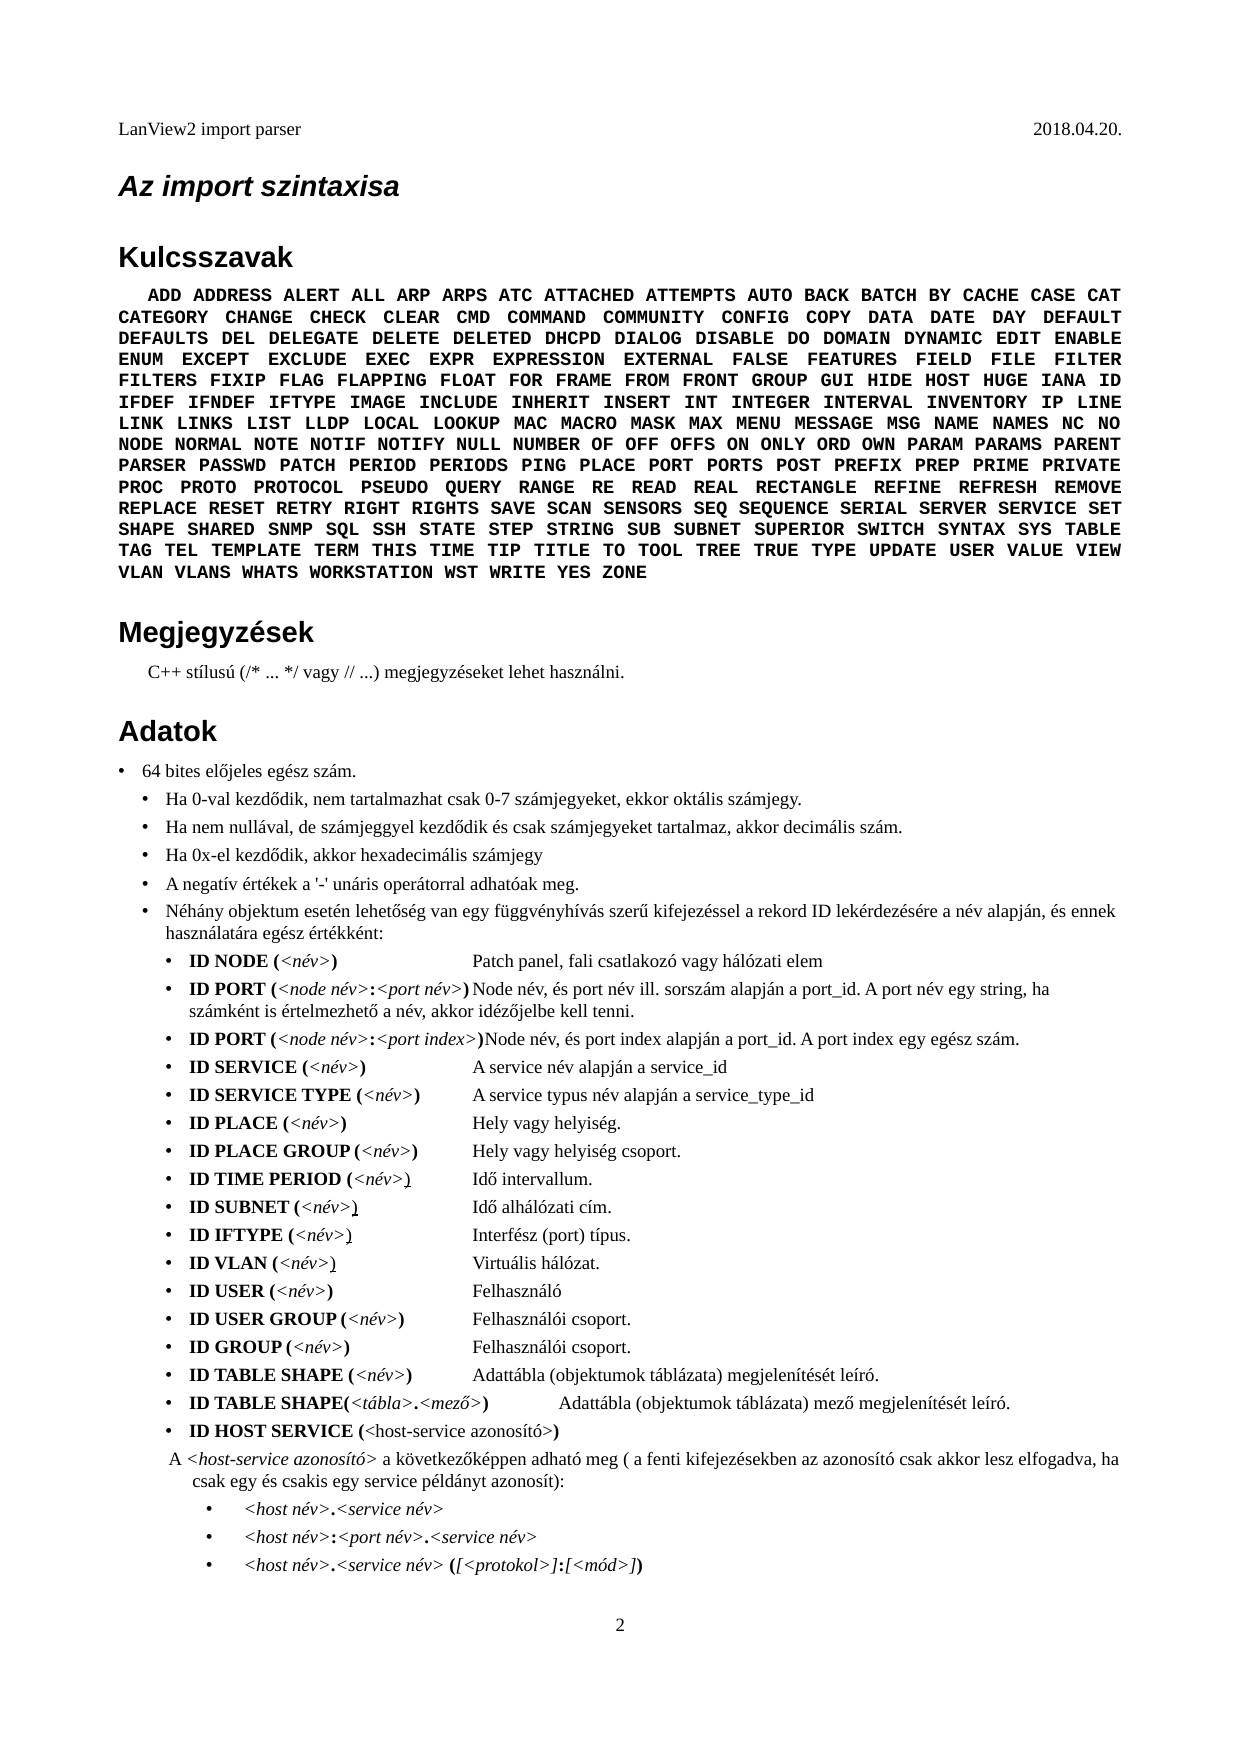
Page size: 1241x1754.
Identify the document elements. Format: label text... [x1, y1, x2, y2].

list ID PORT (<node név>:<port index>) Node név, és port index alapján a port_id. A port index egy egész szám. [165, 1028, 1122, 1049]
list Ha 0x-el kezdődik, akkor hexadecimális számjegy [142, 844, 1122, 866]
text ADD ADDRESS ALERT ALL ARP ARPS ATC ATTACHED ATTEMPTS AUTO BACK BATCH BY CACHE CASE CAT CATEGORY CHANGE CHECK CLEAR CMD COMMAND COMMUNITY CONFIG COPY DATA DATE DAY DEFAULT DEFAULTS DEL DELEGATE DELETE DELETED DHCPD DIALOG DISABLE DO DOMAIN DYNAMIC EDIT ENABLE ENUM EXCEPT EXCLUDE EXEC EXPR EXPRESSION EXTERNAL FALSE FEATURES FIELD FILE FILTER FILTERS FIXIP FLAG FLAPPING FLOAT FOR FRAME FROM FRONT GROUP GUI HIDE HOST HUGE IANA ID IFDEF IFNDEF IFTYPE IMAGE INCLUDE INHERIT INSERT INT INTEGER INTERVAL INVENTORY IP LINE LINK LINKS LIST LLDP LOCAL LOOKUP MAC MACRO MASK MAX MENU MESSAGE MSG NAME NAMES NC NO NODE NORMAL NOTE NOTIF NOTIFY NULL NUMBER OF OFF OFFS ON ONLY ORD OWN PARAM PARAMS PARENT PARSER PASSWD PATCH PERIOD PERIODS PING PLACE PORT PORTS POST PREFIX PREP PRIME PRIVATE PROC PROTO PROTOCOL PSEUDO QUERY RANGE RE READ REAL RECTANGLE REFINE REFRESH REMOVE REPLACE RESET RETRY RIGHT RIGHTS SAVE SCAN SENSORS SEQ SEQUENCE SERIAL SERVER SERVICE SET SHAPE SHARED SNMP SQL SSH STATE STEP STRING SUB SUBNET SUPERIOR SWITCH SYNTAX SYS TABLE TAG TEL TEMPLATE TERM THIS TIME TIP TITLE TO TOOL TREE TRUE TYPE UPDATE USER VALUE VIEW VLAN VLANS WHATS WORKSTATION WST WRITE YES ZONE [118, 286, 1122, 584]
list ID SUBNET (<név>) Idő alhálózati cím. [165, 1196, 1122, 1217]
list Ha 0-val kezdődik, nem tartalmazhat csak 0-7 számjegyeket, ekkor oktális számjegy. [142, 788, 1122, 810]
subtitle Az import szintaxisa [118, 169, 1122, 203]
list ID HOST SERVICE (<host-service azonosító>) [165, 1420, 1122, 1441]
list 64 bites előjeles egész szám. [118, 760, 1122, 782]
list Ha nem nullával, de számjeggyel kezdődik és csak számjegyeket tartalmaz, akkor decimális szám. [142, 816, 1122, 838]
list ID PLACE (<név>) Hely vagy helyiség. [165, 1112, 1122, 1133]
list <host név>.<service név> [206, 1497, 1122, 1519]
list ID PLACE GROUP (<név>) Hely vagy helyiség csoport. [165, 1140, 1122, 1161]
subtitle Kulcsszavak [118, 240, 1122, 274]
list ID TABLE SHAPE (<név>) Adattábla (objektumok táblázata) megjelenítését leíró. [165, 1364, 1122, 1385]
text A <host-service azonosító> a következőképpen adható meg ( a fenti kifejezésekben az azonosító csak akkor lesz elfogadva, ha csak egy és csakis egy service példányt azonosít): [168, 1448, 1122, 1491]
list ID VLAN (<név>) Virtuális hálózat. [165, 1252, 1122, 1273]
list A negatív értékek a '-' unáris operátorral adhatóak meg. [142, 872, 1122, 894]
list ID PORT (<node név>:<port név>) Node név, és port név ill. sorszám alapján a port_id. A port név egy string, ha számként is értelmezhető a név, akkor idézőjelbe kell tenni. [165, 978, 1122, 1021]
list Néhány objektum esetén lehetőség van egy függvényhívás szerű kifejezéssel a rekord ID lekérdezésére a név alapján, és ennek használatára egész értékként: [142, 900, 1122, 943]
list ID TABLE SHAPE(<tábla>.<mező>) Adattábla (objektumok táblázata) mező megjelenítését leíró. [165, 1392, 1122, 1413]
list ID NODE (<név>) Patch panel, fali csatlakozó vagy hálózati elem [165, 950, 1122, 972]
list ID SERVICE (<név>) A service név alapján a service_id [165, 1056, 1122, 1077]
list ID SERVICE TYPE (<név>) A service typus név alapján a service_type_id [165, 1084, 1122, 1105]
subtitle Adatok [118, 714, 1122, 748]
subtitle Megjegyzések [118, 615, 1122, 649]
text C++ stílusú (/* ... */ vagy // ...) megjegyzéseket lehet használni. [118, 661, 1122, 683]
list <host név>.<service név> ([<protokol>]:[<mód>]) [206, 1553, 1122, 1575]
list ID IFTYPE (<név>) Interfész (port) típus. [165, 1224, 1122, 1245]
list <host név>:<port név>.<service név> [206, 1526, 1122, 1547]
list ID GROUP (<név>) Felhasználói csoport. [165, 1336, 1122, 1357]
list ID USER (<név>) Felhasználó [165, 1280, 1122, 1301]
list ID TIME PERIOD (<név>) Idő intervallum. [165, 1168, 1122, 1189]
list ID USER GROUP (<név>) Felhasználói csoport. [165, 1308, 1122, 1329]
